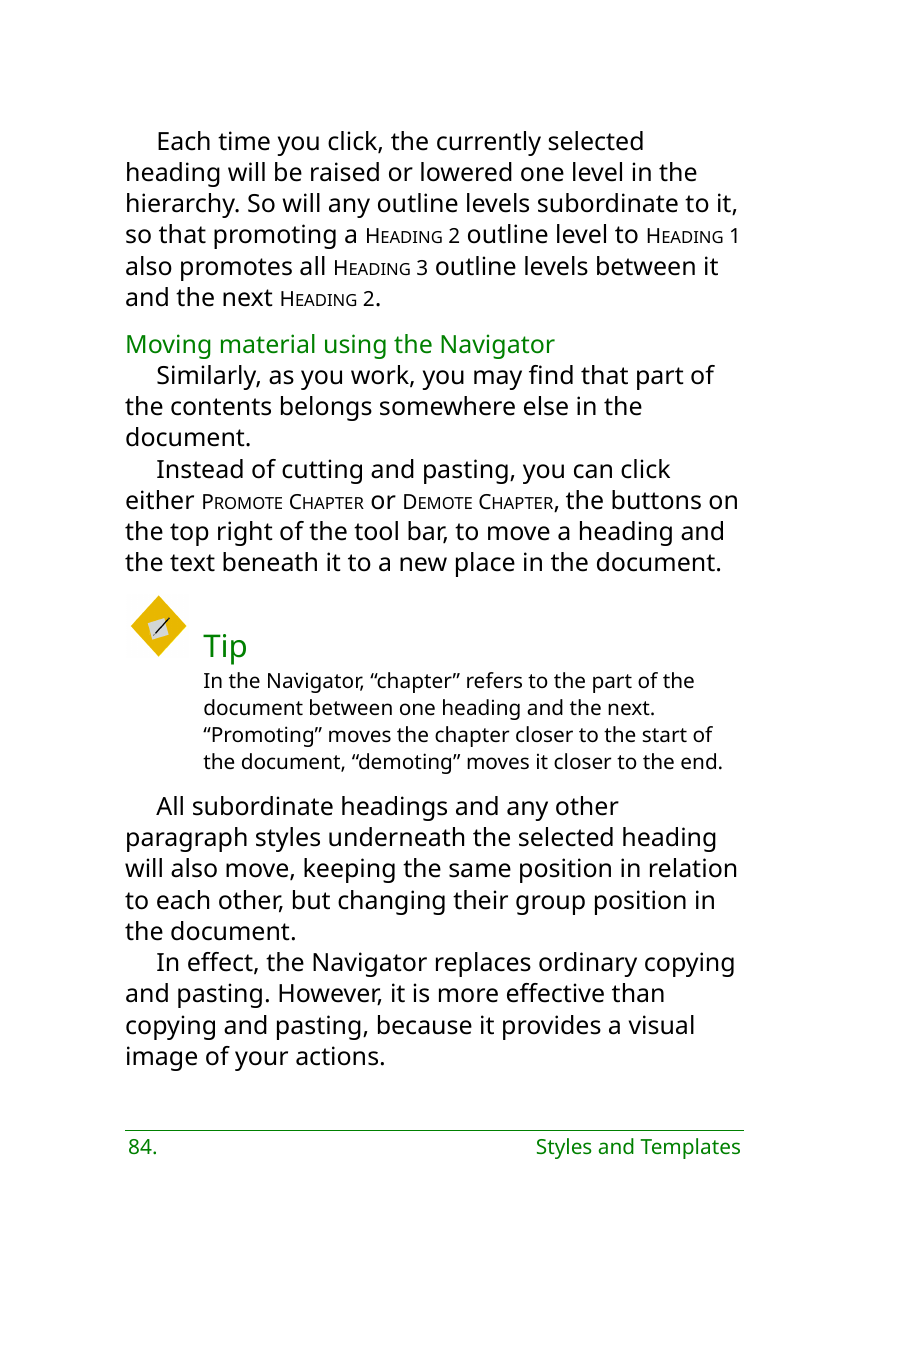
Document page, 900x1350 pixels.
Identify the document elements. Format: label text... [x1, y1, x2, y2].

list Tip [125, 594, 744, 666]
text Instead of cutting and pasting, you can click either Promote Chapter or Demote Chapter, the buttons on the top right of the tool bar, to move a heading and the text beneath it to a new place in the document. [125, 453, 744, 578]
subtitle Moving material using the Navigator [125, 328, 744, 359]
text In effect, the Navigator replaces ordinary copying and pasting. However, it is more effective than copying and pasting, because it provides a visual image of your actions. [125, 947, 744, 1072]
text Each time you click, the currently selected heading will be raised or lowered one level in the hierarchy. So will any outline levels subordinate to it, so that promoting a Heading 2 outline level to Heading 1 also promotes all Heading 3 outline levels between it and the next Heading 2. [125, 125, 744, 312]
text Similarly, as you work, you may find that part of the contents belongs somewhere else in the document. [125, 359, 744, 453]
picture [126, 594, 189, 658]
text All subordinate headings and any other paragraph styles underneath the selected heading will also move, keeping the same position in relation to each other, but changing their group position in the document. [125, 790, 744, 947]
text In the Navigator, “chapter” refers to the part of the document between one heading and the next. “Promoting” moves the chapter closer to the start of the document, “demoting” moves it closer to the end. [203, 666, 744, 775]
